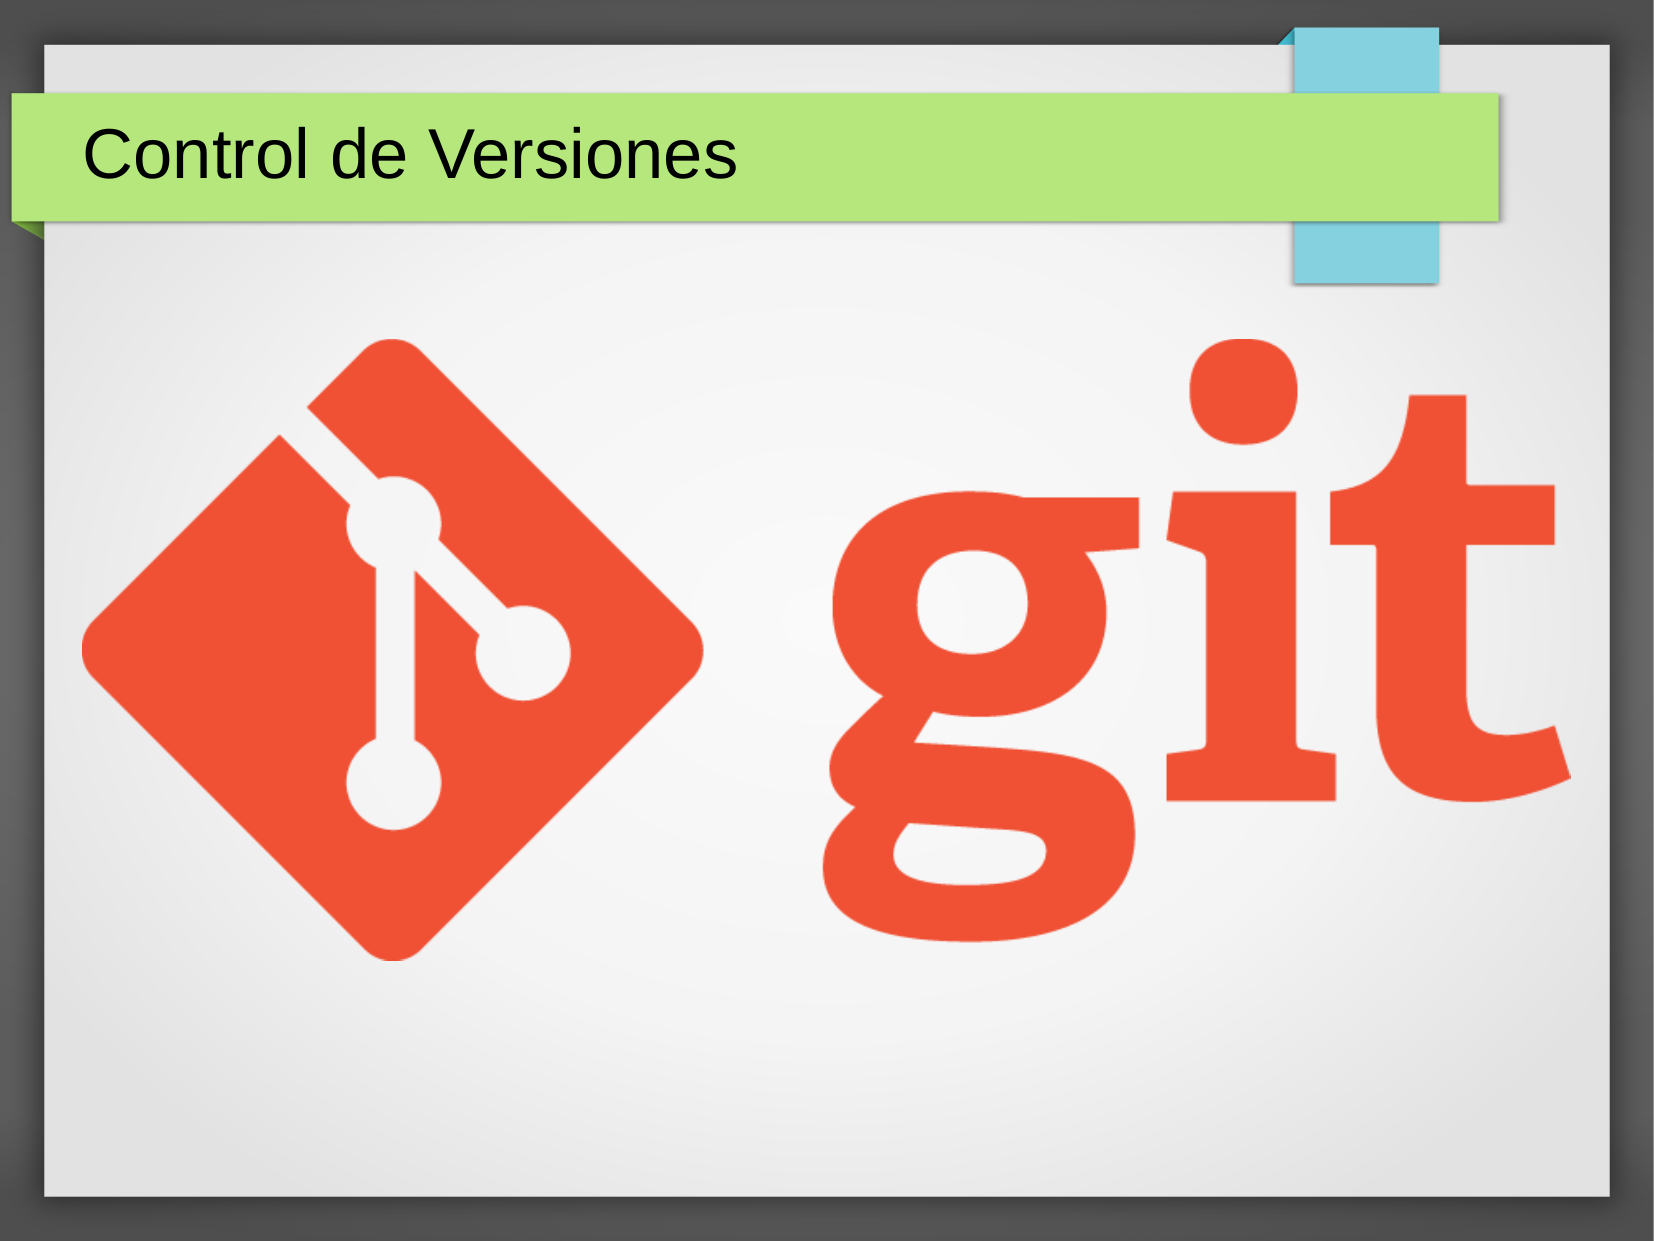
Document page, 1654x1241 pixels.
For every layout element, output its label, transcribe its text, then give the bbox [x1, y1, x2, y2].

title Control de Versiones [82, 94, 1264, 213]
picture [0, 0, 1654, 1241]
